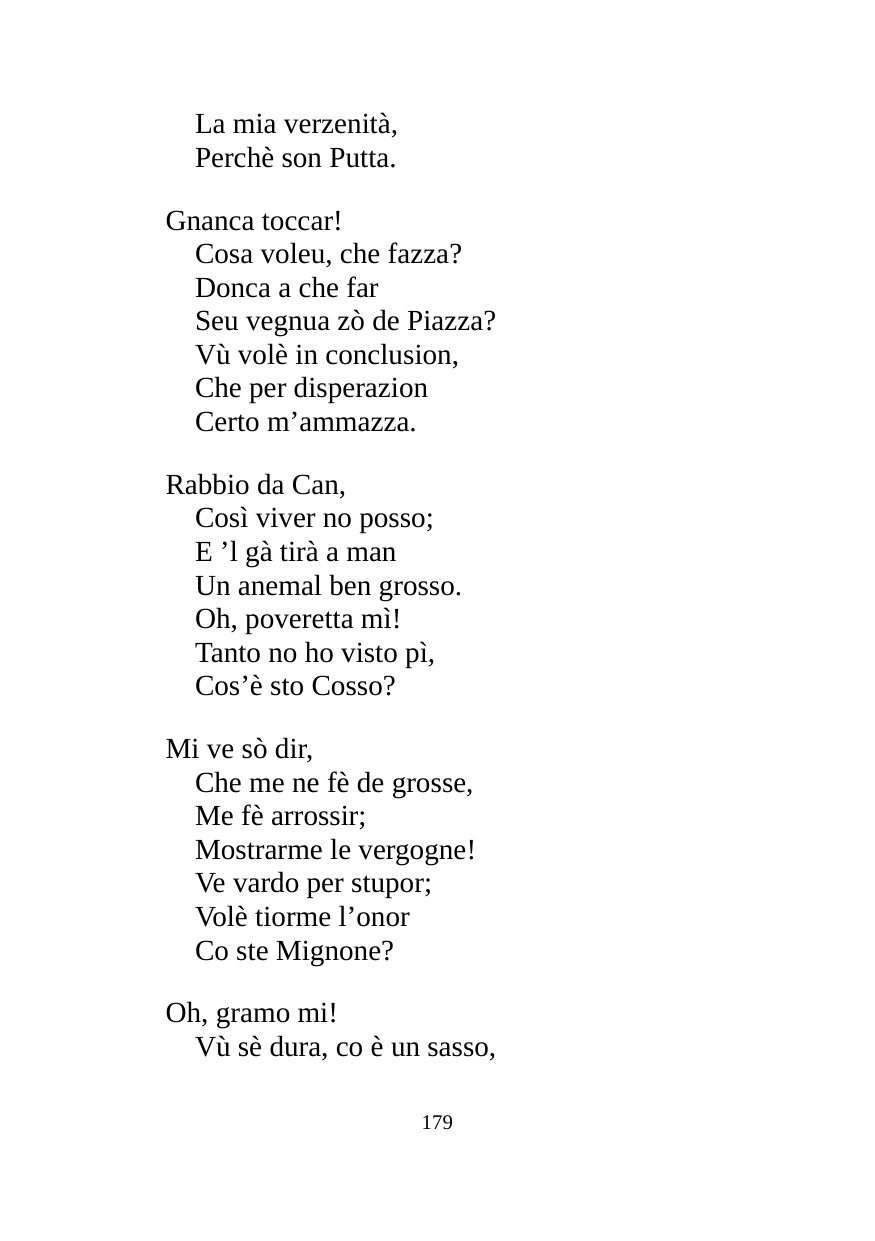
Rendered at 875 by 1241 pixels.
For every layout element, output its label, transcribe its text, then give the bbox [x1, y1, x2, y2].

text Rabbio da Can, Così viver no posso; E ’l gà tirà a man Un anemal ben grosso. Oh, poveretta mì! Tanto no ho visto pì, Cos’è sto Cosso? [165, 467, 768, 702]
text Gnanca toccar! Cosa voleu, che fazza? Donca a che far Seu vegnua zò de Piazza? Vù volè in conclusion, Che per disperazion Certo m’ammazza. [165, 203, 768, 438]
text La mia verzenità, Perchè son Putta. [165, 106, 768, 173]
text Mi ve sò dir, Che me ne fè de grosse, Me fè arrossir; Mostrarme le vergogne! Ve vardo per stupor; Volè tiorme l’onor Co ste Mignone? [165, 731, 768, 966]
text Oh, gramo mi! Vù sè dura, co è un sasso, [165, 996, 768, 1063]
